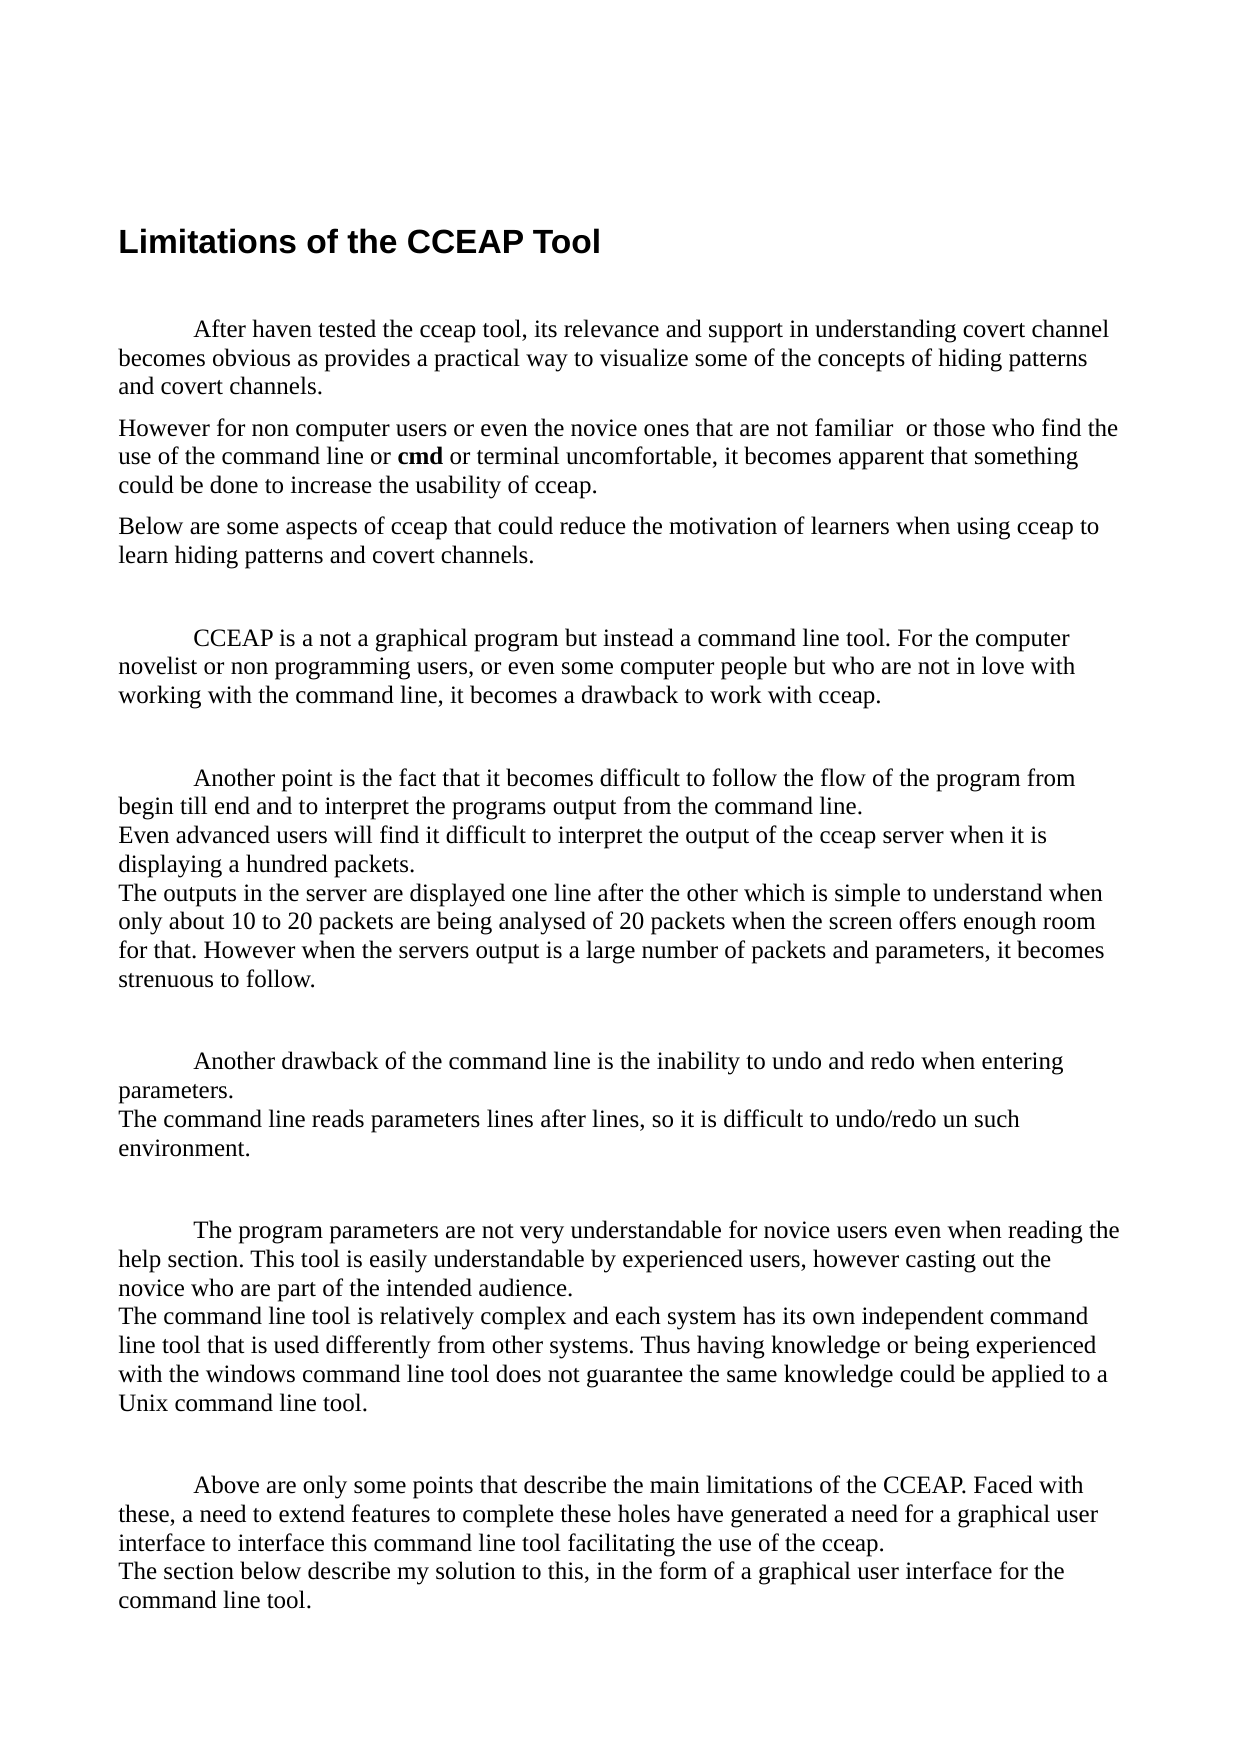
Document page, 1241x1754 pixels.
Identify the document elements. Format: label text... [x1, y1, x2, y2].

text Another drawback of the command line is the inability to undo and redo when entering parameters. The command line reads parameters lines after lines, so it is difficult to undo/redo un such environment. [118, 1046, 1122, 1161]
text Above are only some points that describe the main limitations of the CCEAP. Faced with these, a need to extend features to complete these holes have generated a need for a graphical user interface to interface this command line tool facilitating the use of the cceap. The section below describe my solution to this, in the form of a graphical user interface for the command line tool. [118, 1470, 1122, 1614]
subtitle Limitations of the CCEAP Tool [118, 221, 1122, 260]
text However for non computer users or even the novice ones that are not familiar or those who find the use of the command line or cmd or terminal uncomfortable, it becomes apparent that something could be done to increase the usability of cceap. [118, 413, 1122, 499]
text The program parameters are not very understandable for novice users even when reading the help section. This tool is easily understandable by experienced users, however casting out the novice who are part of the intended audience. The command line tool is relatively complex and each system has its own independent command line tool that is used differently from other systems. Thus having knowledge or being experienced with the windows command line tool does not guarantee the same knowledge could be applied to a Unix command line tool. [118, 1215, 1122, 1416]
text CCEAP is a not a graphical program but instead a command line tool. For the computer novelist or non programming users, or even some computer people but who are not in love with working with the command line, it becomes a drawback to work with cceap. [118, 623, 1122, 709]
text Below are some aspects of cceap that could reduce the motivation of learners when using cceap to learn hiding patterns and covert channels. [118, 511, 1122, 569]
text Another point is the fact that it becomes difficult to follow the flow of the program from begin till end and to interpret the programs output from the command line. Even advanced users will find it difficult to interpret the output of the cceap server when it is displaying a hundred packets. The outputs in the server are displayed one line after the other which is simple to understand when only about 10 to 20 packets are being analysed of 20 packets when the screen offers enough room for that. However when the servers output is a large number of packets and parameters, it becomes strenuous to follow. [118, 763, 1122, 993]
text After haven tested the cceap tool, its relevance and support in understanding covert channel becomes obvious as provides a practical way to visualize some of the concepts of hiding patterns and covert channels. [118, 314, 1122, 400]
